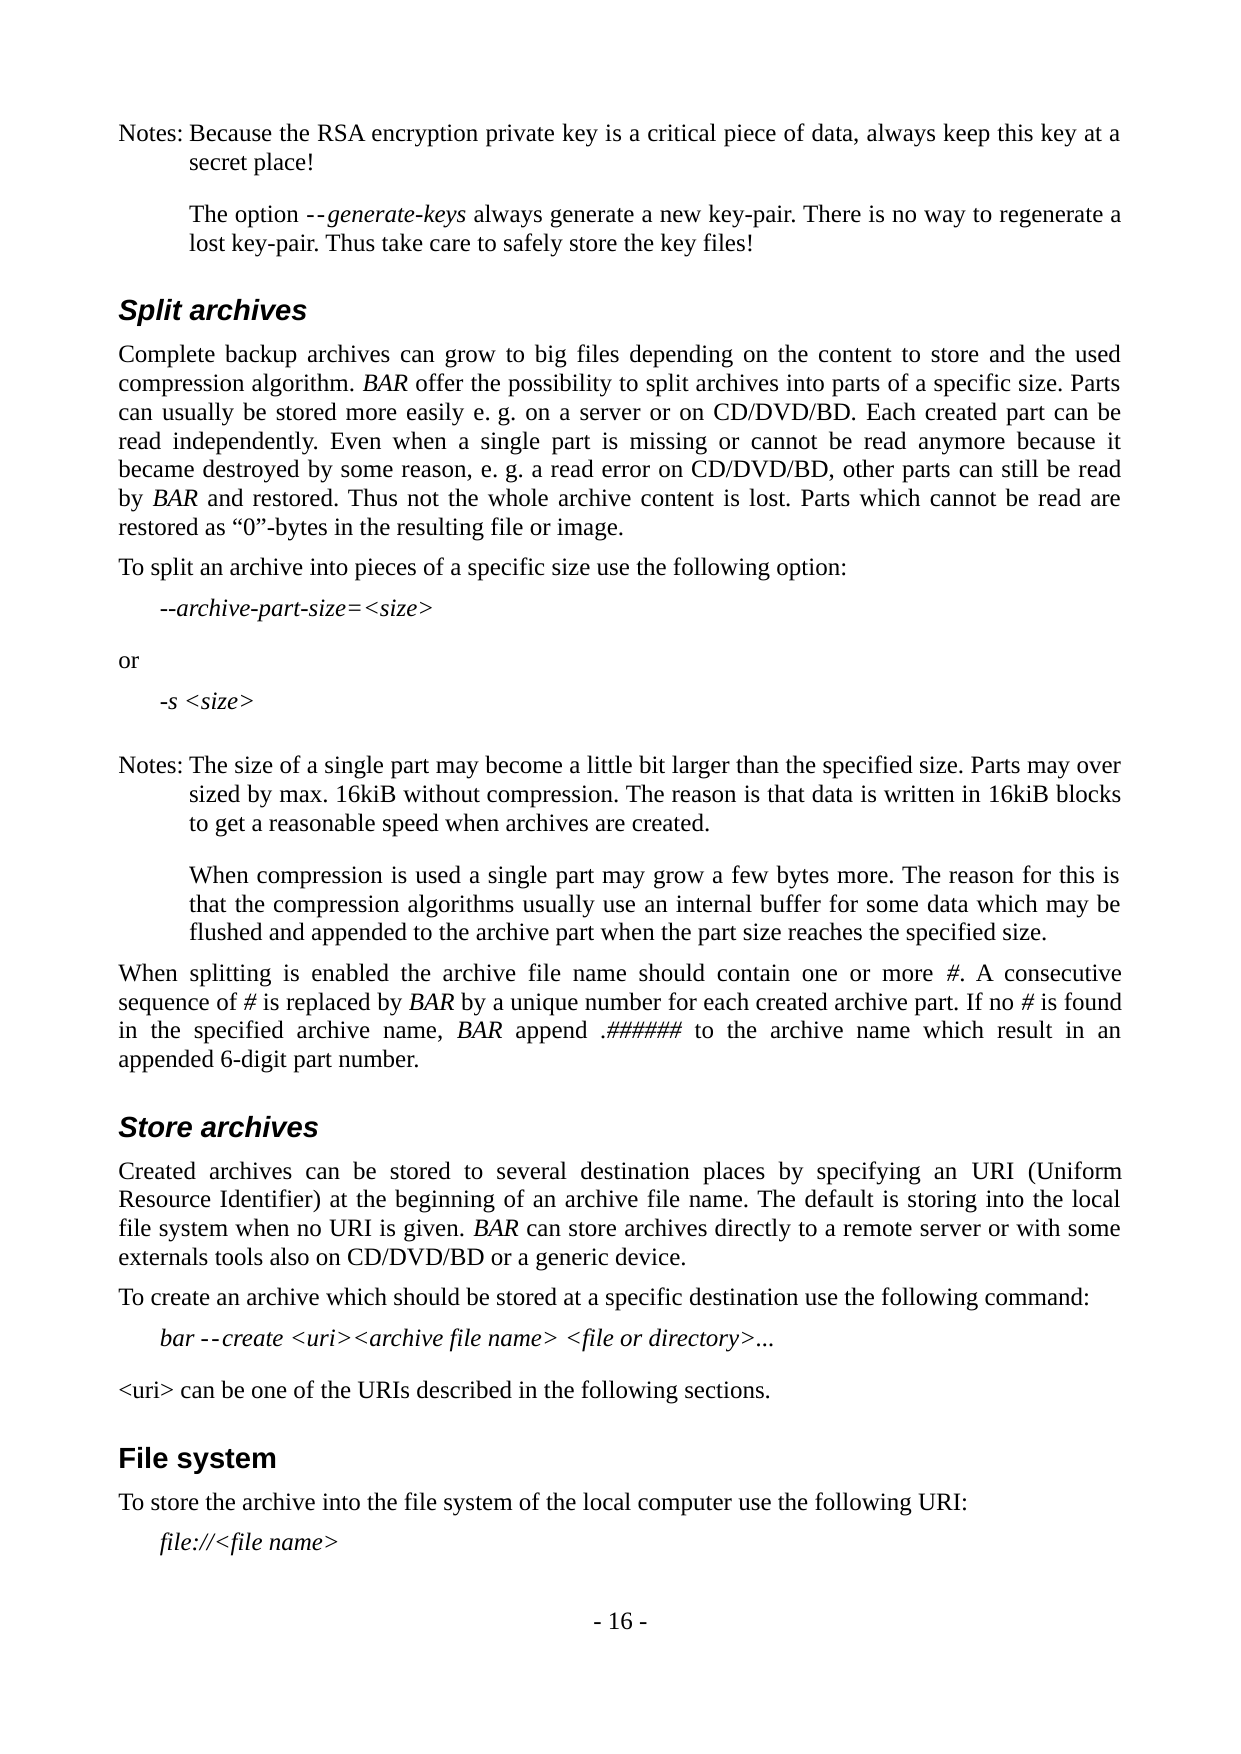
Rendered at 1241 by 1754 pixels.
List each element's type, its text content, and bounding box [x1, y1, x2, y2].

text file://<file name> [159, 1527, 1122, 1556]
text To store the archive into the file system of the local computer use the following URI: [118, 1487, 1122, 1516]
text or [118, 645, 1122, 674]
text Created archives can be stored to several destination places by specifying an URI (Uniform Resource Identifier) at the beginning of an archive file name. The default is storing into the local file system when no URI is given. BAR can store archives directly to a remote server or with some externals tools also on CD/DVD/BD or a generic device. [118, 1156, 1122, 1271]
text When compression is used a single part may grow a few bytes more. The reason for this is that the compression algorithms usually use an internal buffer for some data which may be flushed and appended to the archive part when the part size reaches the specified size. [118, 860, 1122, 946]
text Complete backup archives can grow to big files depending on the content to store and the used compression algorithm. BAR offer the possibility to split archives into parts of a specific size. Parts can usually be stored more easily e. g. on a server or on CD/DVD/BD. Each created part can be read independently. Even when a single part is missing or cannot be read anymore because it became destroyed by some reason, e. g. a read error on CD/DVD/BD, other parts can still be read by BAR and restored. Thus not the whole archive content is lost. Parts which cannot be read are restored as “0”-bytes in the resulting file or image. [118, 339, 1122, 541]
text To split an archive into pieces of a specific size use the following option: [118, 552, 1122, 581]
subtitle File system [118, 1441, 1122, 1474]
subtitle Store archives [118, 1110, 1122, 1143]
text --archive-part-size=<size> [159, 593, 1122, 622]
text <uri> can be one of the URIs described in the following sections. [118, 1375, 1122, 1404]
text -s <size> [159, 686, 1122, 715]
text To create an archive which should be stored at a specific destination use the following command: [118, 1282, 1122, 1311]
text Notes: Because the RSA encryption private key is a critical piece of data, always keep this key at a secret place! [118, 118, 1122, 176]
subtitle Split archives [118, 293, 1122, 327]
text Notes: The size of a single part may become a little bit larger than the specified size. Parts may over sized by max. 16kiB without compression. The reason is that data is written in 16kiB blocks to get a reasonable speed when archives are created. [118, 750, 1122, 836]
text bar ‑‑create <uri><archive file name> <file or directory>... [159, 1323, 1122, 1352]
text The option ‑‑generate-keys always generate a new key-pair. There is no way to regenerate a lost key-pair. Thus take care to safely store the key files! [118, 199, 1122, 257]
text When splitting is enabled the archive file name should contain one or more #. A consecutive sequence of # is replaced by BAR by a unique number for each created archive part. If no # is found in the specified archive name, BAR append .###### to the archive name which result in an appended 6-digit part number. [118, 958, 1122, 1073]
